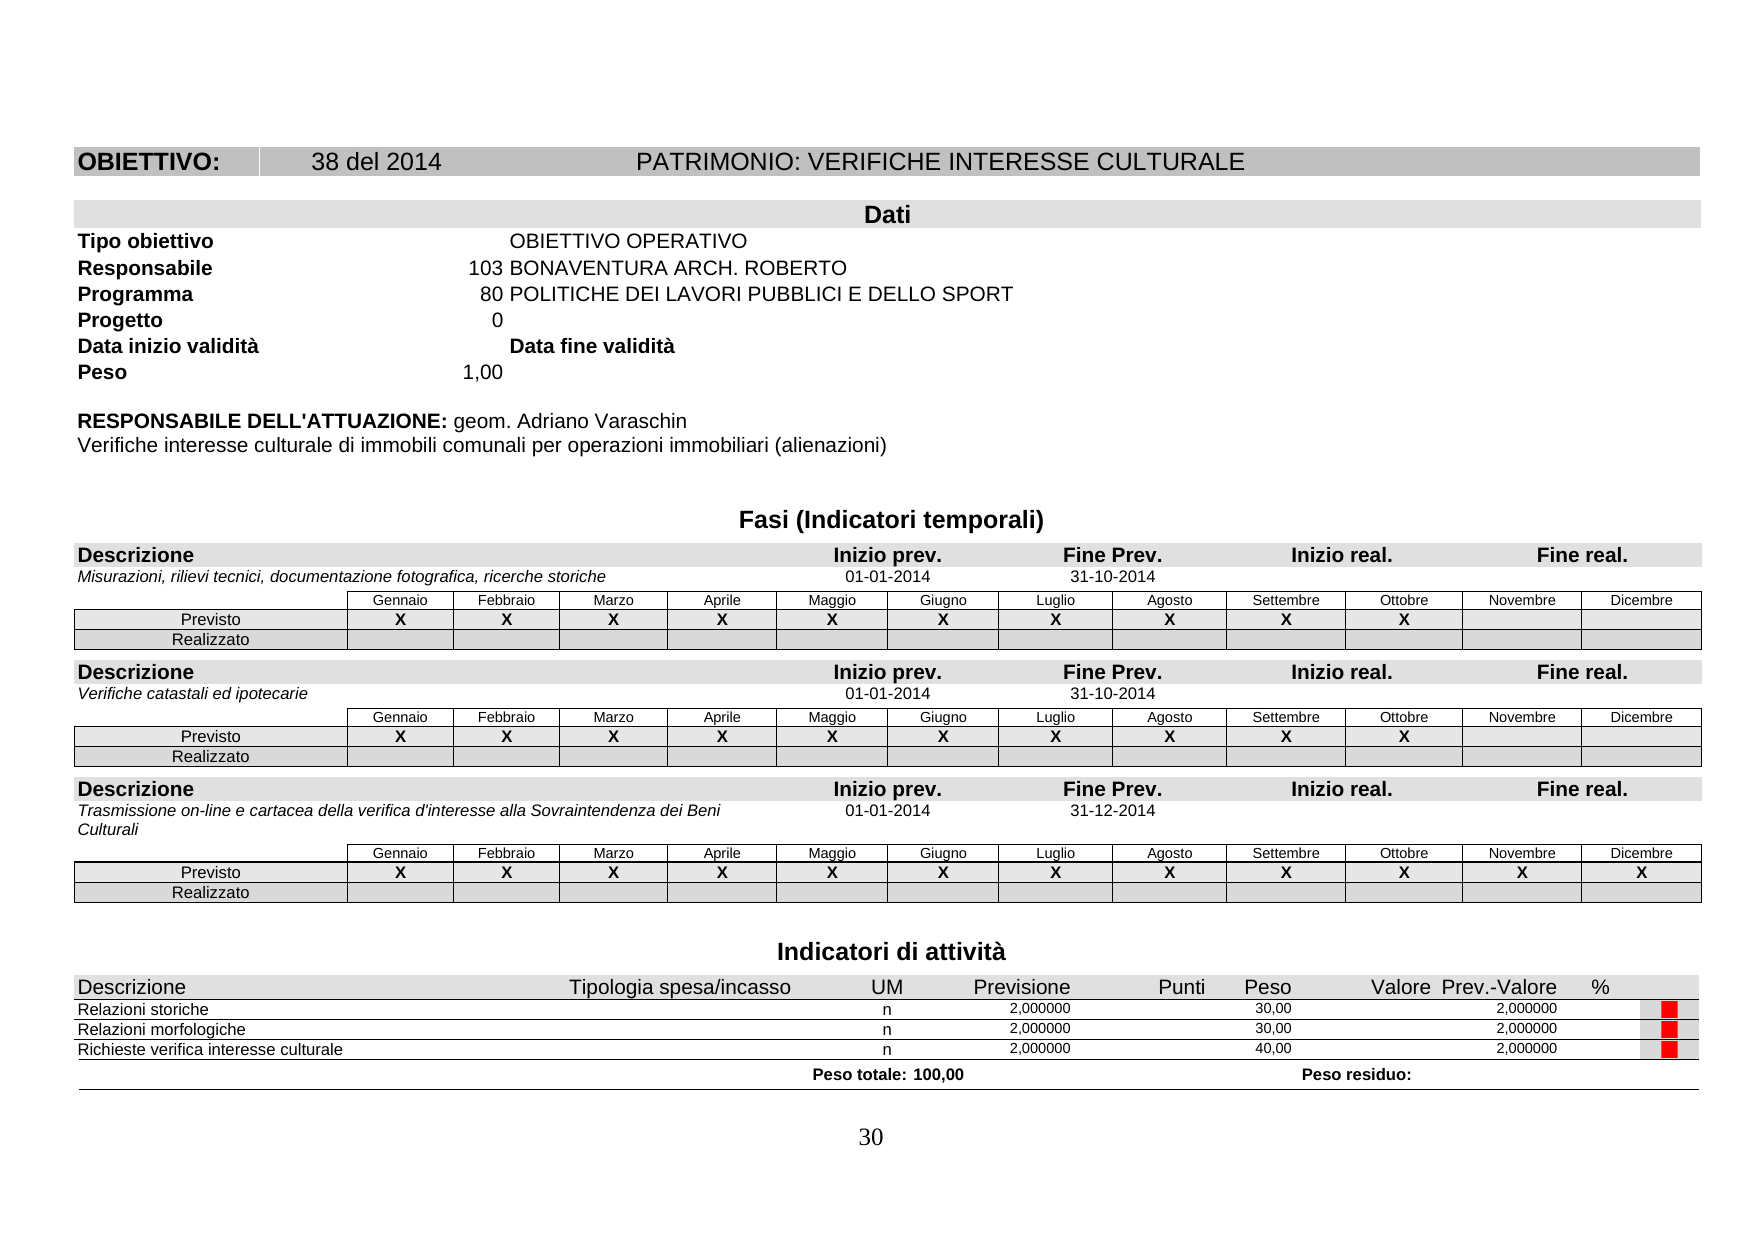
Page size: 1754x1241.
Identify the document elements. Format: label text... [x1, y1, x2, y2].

table_header Gennaio [348, 709, 453, 726]
table_header Peso [1214, 975, 1295, 999]
table_header Luglio [999, 845, 1112, 861]
table_cell 1,00 [329, 359, 506, 385]
table_cell [1193, 228, 1701, 254]
table_cell [668, 747, 776, 766]
table_cell [1346, 883, 1462, 902]
table_header Febbraio [454, 709, 559, 726]
table_header Dicembre [1582, 592, 1701, 609]
table_cell X [668, 863, 776, 882]
table_cell Responsabile [74, 255, 324, 281]
table_cell [1640, 1020, 1699, 1039]
table_cell 40,00 [1214, 1040, 1295, 1059]
table_header Febbraio [454, 845, 559, 861]
table_cell [668, 630, 776, 649]
table_cell X [777, 727, 887, 746]
table_cell [1463, 801, 1702, 839]
table_cell [777, 883, 887, 902]
table_cell [1227, 630, 1345, 649]
table_header Fine Prev. [999, 543, 1227, 567]
table_cell X [454, 727, 559, 746]
table_header Previsione [932, 975, 1074, 999]
table_cell X [560, 610, 667, 629]
table_header Aprile [668, 845, 776, 861]
table_cell [680, 333, 1701, 359]
table_cell X [1346, 863, 1462, 882]
table_cell Previsto [75, 727, 347, 746]
table_cell Realizzato [75, 747, 347, 766]
table_cell [1560, 1040, 1640, 1059]
table_cell [680, 359, 1701, 385]
table_cell X [999, 727, 1112, 746]
table_cell 2,000000 [932, 1000, 1074, 1019]
table_cell X [1227, 610, 1345, 629]
table_cell [999, 883, 1112, 902]
table_cell 01-01-2014 [777, 684, 999, 703]
table_header Gennaio [348, 592, 453, 609]
table_cell X [668, 610, 776, 629]
table_cell X [348, 610, 453, 629]
table_cell 2,000000 [1434, 1040, 1560, 1059]
text Fasi (Indicatori temporali) [71, 505, 1712, 533]
table_cell [1113, 630, 1226, 649]
table_cell [1582, 610, 1701, 629]
table_cell [566, 1040, 842, 1059]
table_cell [454, 747, 559, 766]
table_header Inizio real. [1227, 660, 1463, 684]
table_header Fine real. [1463, 543, 1702, 567]
table_header Tipologia spesa/incasso [566, 975, 842, 999]
table_cell X [888, 610, 998, 629]
table_cell X [560, 863, 667, 882]
table_cell X [1582, 863, 1701, 882]
table_cell X [348, 863, 453, 882]
table_cell [506, 359, 680, 385]
table_cell 30,00 [1214, 1020, 1295, 1039]
table_cell X [668, 727, 776, 746]
table_cell Previsto [75, 610, 347, 629]
table_cell [888, 747, 998, 766]
table_header Dicembre [1582, 709, 1701, 726]
table_cell 2,000000 [1434, 1000, 1560, 1019]
table_header Giugno [888, 845, 998, 861]
table_cell [1227, 801, 1463, 839]
table_header Fine real. [1463, 777, 1702, 801]
table_header Inizio real. [1227, 777, 1463, 801]
table_cell Progetto [74, 307, 324, 333]
table_header Ottobre [1346, 845, 1462, 861]
table_cell Realizzato [75, 883, 347, 902]
table_cell [348, 883, 453, 902]
table_cell [348, 630, 453, 649]
table_header Novembre [1463, 709, 1581, 726]
table_cell [1582, 747, 1701, 766]
table_header Marzo [560, 592, 667, 609]
table_cell [560, 630, 667, 649]
table_header Giugno [888, 709, 998, 726]
table_cell [777, 747, 887, 766]
table_header Inizio prev. [777, 777, 999, 801]
table_cell n [842, 1020, 932, 1039]
table_cell Trasmissione on-line e cartacea della verifica d'interesse alla Sovraintendenza dei Beni Culturali [74, 801, 777, 839]
table_header Settembre [1227, 709, 1345, 726]
table_header Novembre [1463, 845, 1581, 861]
table_cell [1560, 1000, 1640, 1019]
table_cell [454, 883, 559, 902]
table_cell [1227, 883, 1345, 902]
table_header Gennaio [348, 845, 453, 861]
table_cell X [888, 863, 998, 882]
table_cell 80 [324, 281, 506, 307]
table_cell OBIETTIVO OPERATIVO [506, 228, 1193, 254]
table_cell X [1346, 610, 1462, 629]
table_cell [1113, 883, 1226, 902]
table_header Descrizione [74, 543, 777, 567]
table_cell 2,000000 [1434, 1020, 1560, 1039]
table_cell [454, 630, 559, 649]
table_header Agosto [1113, 845, 1226, 861]
table_cell X [1113, 863, 1226, 882]
table_cell POLITICHE DEI LAVORI PUBBLICI E DELLO SPORT [506, 281, 1701, 307]
table_cell [348, 747, 453, 766]
table_cell [506, 307, 1701, 333]
table_header [74, 591, 347, 609]
text Indicatori di attività [71, 936, 1712, 965]
table_cell X [999, 610, 1112, 629]
table_header Inizio prev. [777, 660, 999, 684]
table_cell [1463, 610, 1581, 629]
table_cell Peso residuo: [1134, 1060, 1415, 1089]
table_cell n [842, 1000, 932, 1019]
table_cell 01-01-2014 [777, 567, 999, 586]
table_header Febbraio [454, 592, 559, 609]
table_cell [1346, 630, 1462, 649]
table_cell Realizzato [75, 630, 347, 649]
table_cell [1463, 727, 1581, 746]
table_cell Data fine validità [506, 333, 680, 359]
table_cell [1346, 747, 1462, 766]
table_cell [1074, 1000, 1214, 1019]
table_cell X [888, 727, 998, 746]
table_cell Peso totale: [79, 1060, 910, 1089]
table_header Giugno [888, 592, 998, 609]
table_cell [999, 630, 1112, 649]
table_header Inizio prev. [777, 543, 999, 567]
table_cell X [1113, 727, 1226, 746]
table_cell [1463, 747, 1581, 766]
table_cell n [842, 1040, 932, 1059]
table_header Maggio [777, 592, 887, 609]
table_cell X [1113, 610, 1226, 629]
table_header Marzo [560, 845, 667, 861]
table_header Luglio [999, 592, 1112, 609]
table_cell [888, 883, 998, 902]
table_header Luglio [999, 709, 1112, 726]
table_cell X [348, 727, 453, 746]
table_cell [1074, 1020, 1214, 1039]
table_header Fine Prev. [999, 777, 1227, 801]
table_cell Richieste verifica interesse culturale [74, 1040, 566, 1059]
table_header UM [842, 975, 932, 999]
table_cell [1295, 1020, 1434, 1039]
table_cell X [1227, 727, 1345, 746]
table_header Aprile [668, 592, 776, 609]
table_header Settembre [1227, 592, 1345, 609]
table_header Novembre [1463, 592, 1581, 609]
table_cell Peso [74, 359, 329, 385]
table_header Agosto [1113, 592, 1226, 609]
table_cell [1295, 1040, 1434, 1059]
table_cell [888, 630, 998, 649]
table_header RESPONSABILE DELL'ATTUAZIONE: geom. Adriano Varaschin Verifiche interesse culturale di immobili comunali per operazioni immobiliari (alienazioni) [74, 409, 1702, 481]
table_cell BONAVENTURA ARCH. ROBERTO [506, 255, 1701, 281]
table_header Aprile [668, 709, 776, 726]
table_header Dati [74, 200, 1701, 228]
table_header Fine Prev. [999, 660, 1227, 684]
table_cell [1463, 883, 1581, 902]
table_header Fine real. [1463, 660, 1702, 684]
table_cell [329, 228, 506, 254]
table_cell X [1227, 863, 1345, 882]
table_cell Tipo obiettivo [74, 228, 329, 254]
table_header Ottobre [1346, 709, 1462, 726]
table_cell [560, 883, 667, 902]
table_cell [329, 333, 506, 359]
table_cell Relazioni morfologiche [74, 1020, 566, 1039]
table_header [1640, 975, 1699, 999]
table_cell X [1346, 727, 1462, 746]
table_cell X [999, 863, 1112, 882]
table_cell Data inizio validità [74, 333, 329, 359]
table_cell [777, 630, 887, 649]
table_cell 100,00 [910, 1060, 1134, 1089]
table_cell [999, 747, 1112, 766]
table_header Maggio [777, 709, 887, 726]
table_cell [1227, 684, 1463, 703]
table_cell X [560, 727, 667, 746]
table_header Descrizione [74, 975, 566, 999]
table_cell [1227, 567, 1463, 586]
table_cell 31-10-2014 [999, 684, 1227, 703]
table_cell [668, 883, 776, 902]
table_cell [560, 747, 667, 766]
table_cell 0 [324, 307, 506, 333]
table_cell Relazioni storiche [74, 1000, 566, 1019]
table_header Agosto [1113, 709, 1226, 726]
table_cell [1463, 567, 1702, 586]
table_cell [1463, 630, 1581, 649]
table_cell X [777, 610, 887, 629]
table_cell [1582, 727, 1701, 746]
table_header Descrizione [74, 660, 777, 684]
table_cell [74, 1059, 79, 1089]
table_header Descrizione [74, 777, 777, 801]
table_header Punti [1074, 975, 1214, 999]
table_cell 2,000000 [932, 1020, 1074, 1039]
table_cell [1463, 684, 1702, 703]
table_cell [1295, 1000, 1434, 1019]
table_cell [1113, 747, 1226, 766]
table_cell [1582, 630, 1701, 649]
table_header 38 del 2014 [260, 147, 633, 176]
table_cell 31-10-2014 [999, 567, 1227, 586]
table_cell X [777, 863, 887, 882]
table_cell [1582, 883, 1701, 902]
table_cell 01-01-2014 [777, 801, 999, 839]
table_header Inizio real. [1227, 543, 1463, 567]
table_cell 2,000000 [932, 1040, 1074, 1059]
table_cell X [1463, 863, 1581, 882]
table_header Maggio [777, 845, 887, 861]
table_header [74, 708, 347, 726]
table_cell [1640, 1040, 1699, 1059]
table_header [74, 844, 347, 861]
table_cell X [454, 863, 559, 882]
table_header Marzo [560, 709, 667, 726]
table_header Settembre [1227, 845, 1345, 861]
table_header OBIETTIVO: [74, 147, 259, 176]
table_cell Previsto [75, 863, 347, 882]
table_cell [1640, 1000, 1699, 1019]
table_cell [1227, 747, 1345, 766]
table_cell [1560, 1020, 1640, 1039]
table_cell X [454, 610, 559, 629]
table_cell Programma [74, 281, 324, 307]
table_cell [1415, 1060, 1699, 1089]
table_header Prev.-Valore [1434, 975, 1560, 999]
table_header Valore [1295, 975, 1434, 999]
table_cell [566, 1000, 842, 1019]
table_cell Misurazioni, rilievi tecnici, documentazione fotografica, ricerche storiche [74, 567, 777, 586]
table_cell [566, 1020, 842, 1039]
table_header PATRIMONIO: VERIFICHE INTERESSE CULTURALE [633, 147, 1700, 176]
table_header Dicembre [1582, 845, 1701, 861]
table_header Ottobre [1346, 592, 1462, 609]
table_cell 103 [324, 255, 506, 281]
table_cell [1074, 1040, 1214, 1059]
table_header % [1560, 975, 1640, 999]
table_cell 30,00 [1214, 1000, 1295, 1019]
table_cell Verifiche catastali ed ipotecarie [74, 684, 777, 703]
table_cell 31-12-2014 [999, 801, 1227, 839]
